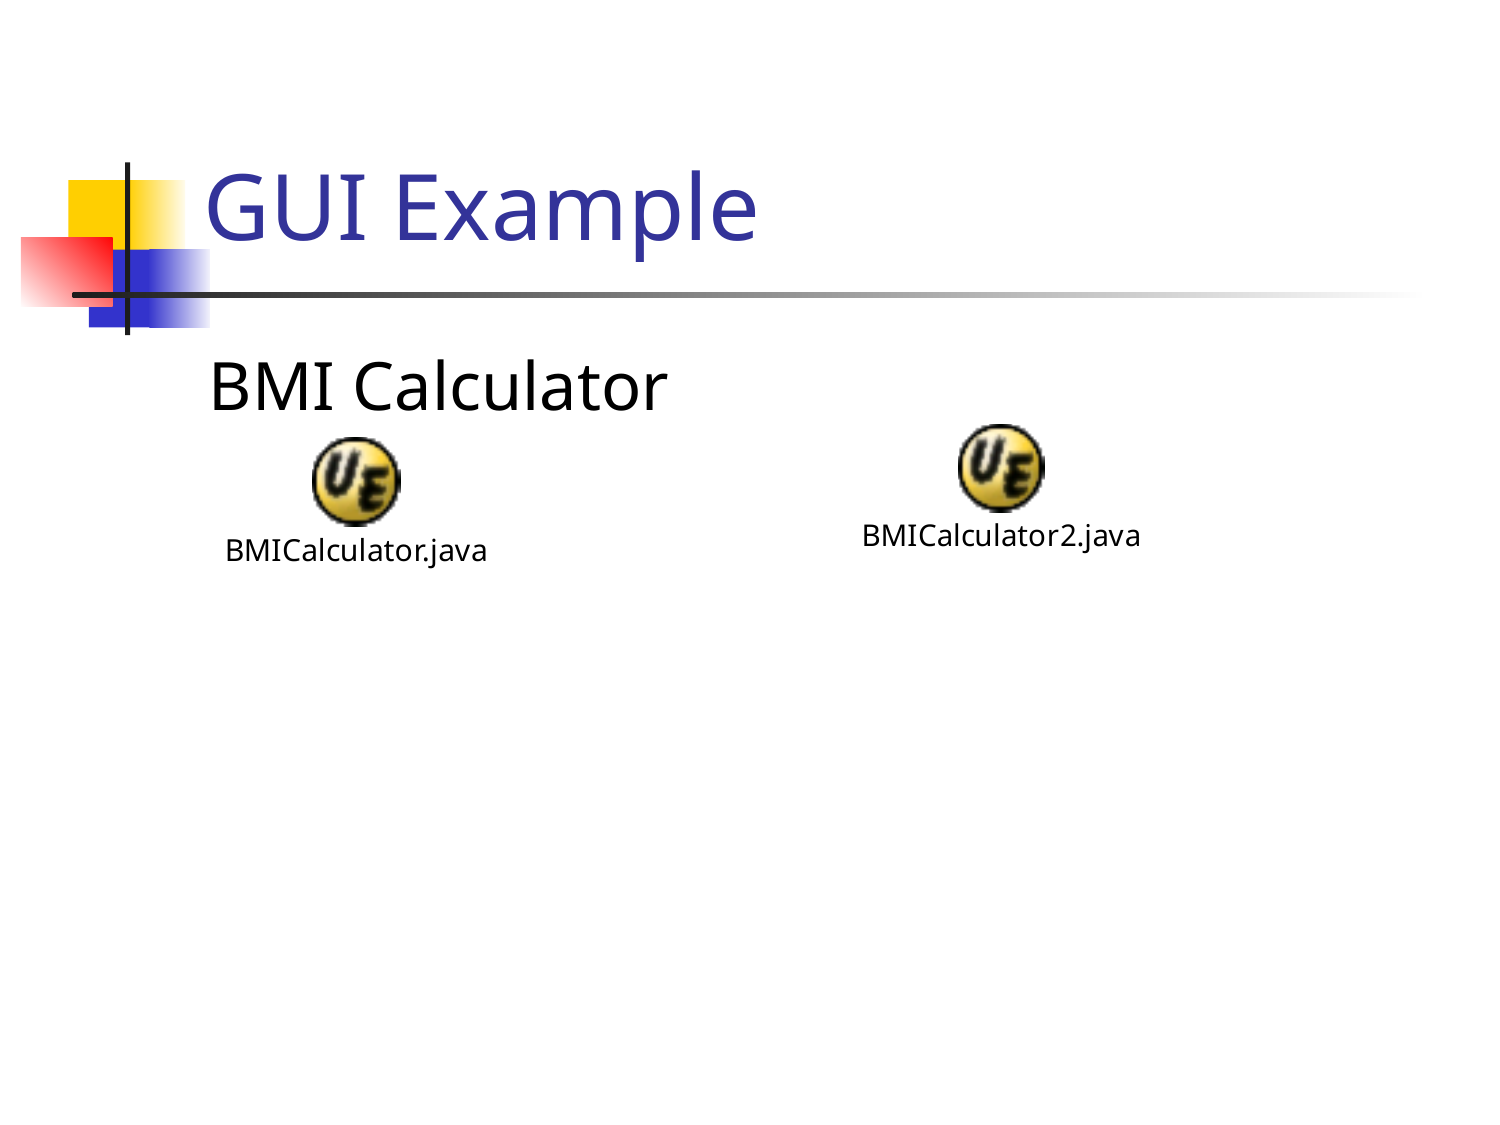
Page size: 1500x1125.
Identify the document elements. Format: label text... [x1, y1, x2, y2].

list BMI Calculator [193, 331, 1469, 1007]
title GUI Example [188, 35, 1468, 276]
chart [200, 437, 513, 577]
chart [837, 425, 1163, 561]
